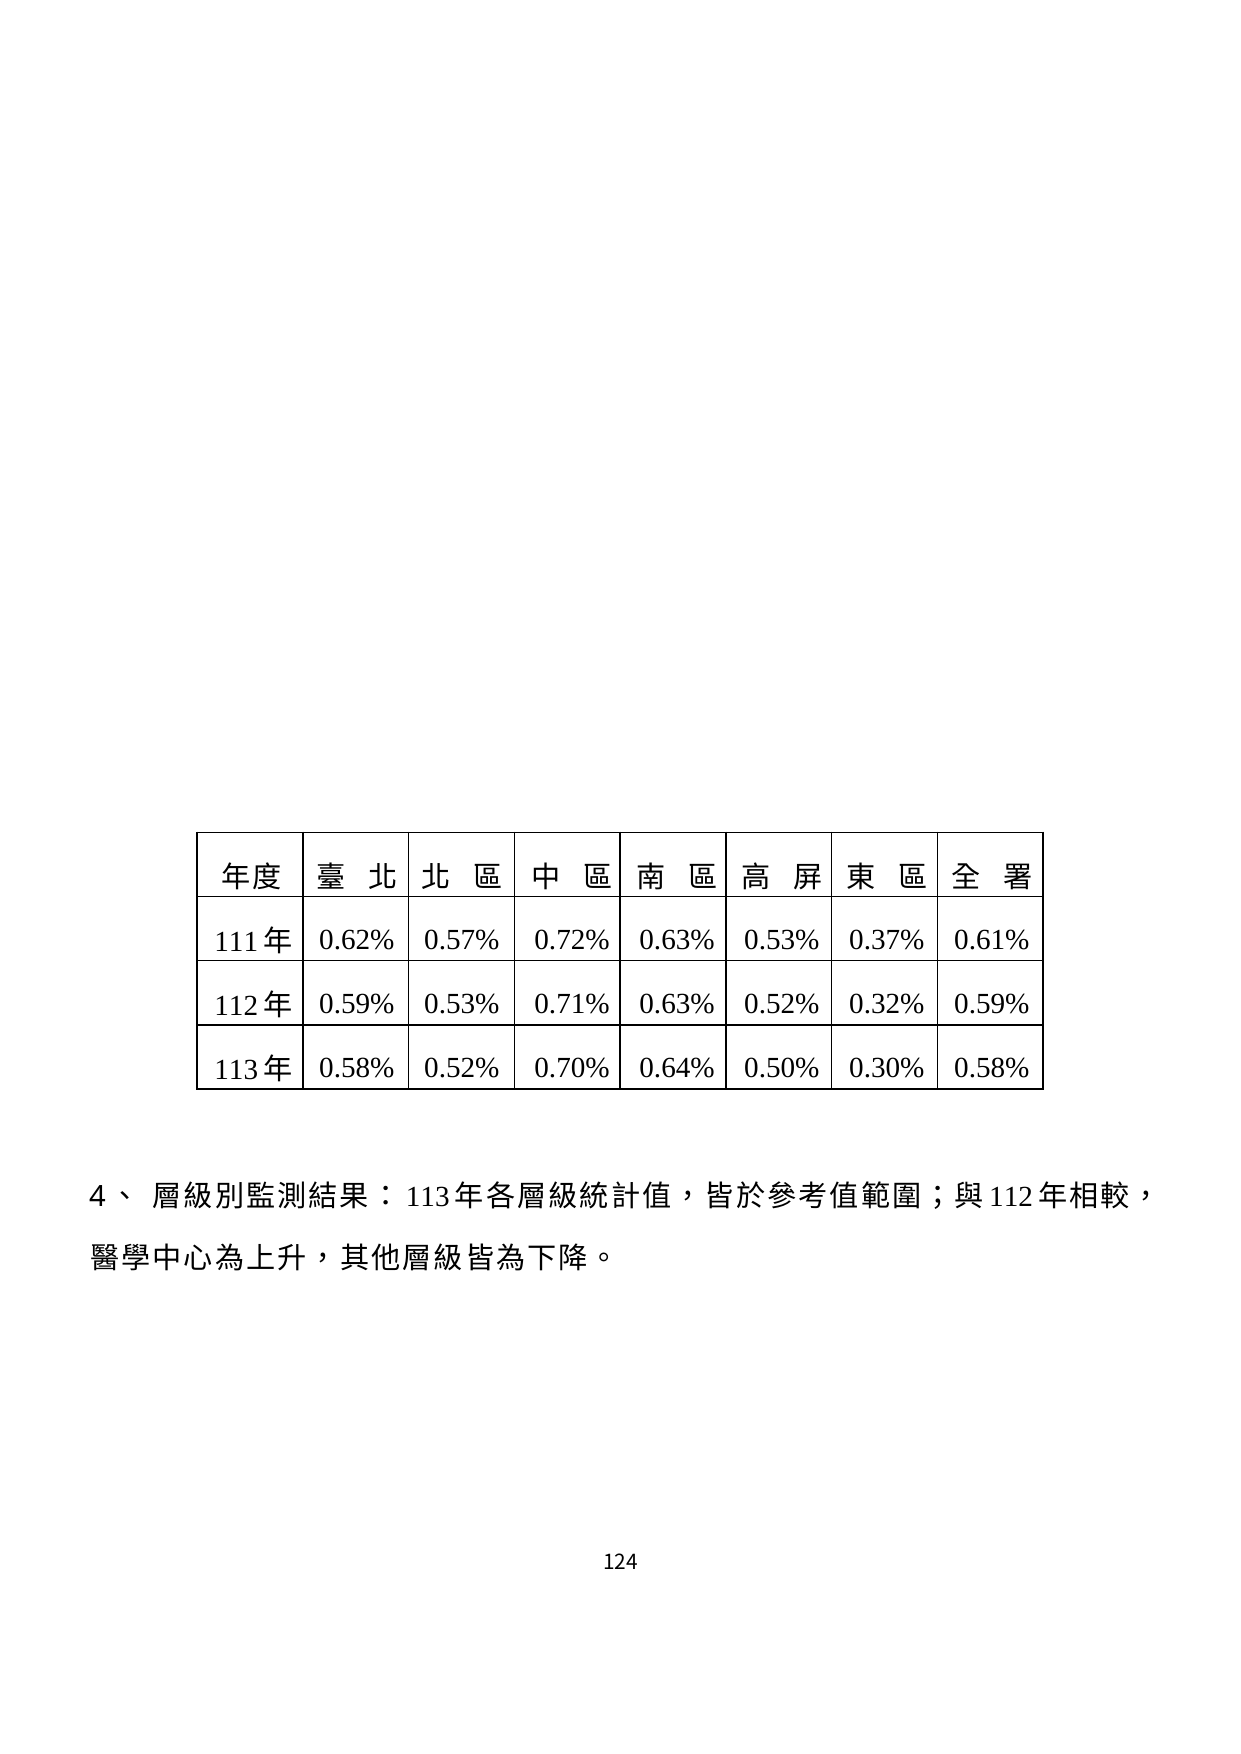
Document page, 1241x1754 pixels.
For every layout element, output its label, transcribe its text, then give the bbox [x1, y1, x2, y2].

table_cell 0.61% [938, 897, 1042, 960]
table_cell 0.58% [304, 1026, 408, 1088]
table_cell 0.52% [727, 961, 831, 1024]
table_cell 0.59% [304, 961, 408, 1024]
table_cell 0.30% [832, 1026, 937, 1088]
table_header 東 區 [832, 833, 937, 896]
table_cell 0.64% [621, 1026, 725, 1088]
table_cell 0.62% [304, 897, 408, 960]
table_header 臺 北 [304, 833, 408, 896]
table_header 北 區 [409, 833, 514, 896]
table_cell 0.53% [409, 961, 514, 1024]
table_header 全 署 [938, 833, 1042, 896]
table_cell 0.72% [515, 897, 619, 960]
table_cell 0.70% [515, 1026, 619, 1088]
table_cell 0.58% [938, 1026, 1042, 1088]
table_header 南 區 [621, 833, 725, 896]
table_cell 0.57% [409, 897, 514, 960]
table_cell 0.50% [727, 1026, 831, 1088]
table_cell 112年 [198, 961, 302, 1024]
table_cell 0.37% [832, 897, 937, 960]
table_cell 113年 [198, 1026, 302, 1088]
table_cell 0.71% [515, 961, 619, 1024]
table_cell 0.52% [409, 1026, 514, 1088]
table_cell 111年 [198, 897, 302, 960]
table_cell 0.53% [727, 897, 831, 960]
table_cell 0.63% [621, 961, 725, 1024]
table_header 年度 [198, 833, 302, 896]
list 層級別監測結果：113年各層級統計值，皆於參考值範圍；與112年相較，醫學中心為上升，其他層級皆為下降。 [89, 1152, 1145, 1277]
table_cell 0.63% [621, 897, 725, 960]
list [23, 144, 1145, 769]
table_header 中 區 [515, 833, 619, 896]
table_cell 0.59% [938, 961, 1042, 1024]
table_header 高 屏 [727, 833, 831, 896]
table_cell 0.32% [832, 961, 937, 1024]
